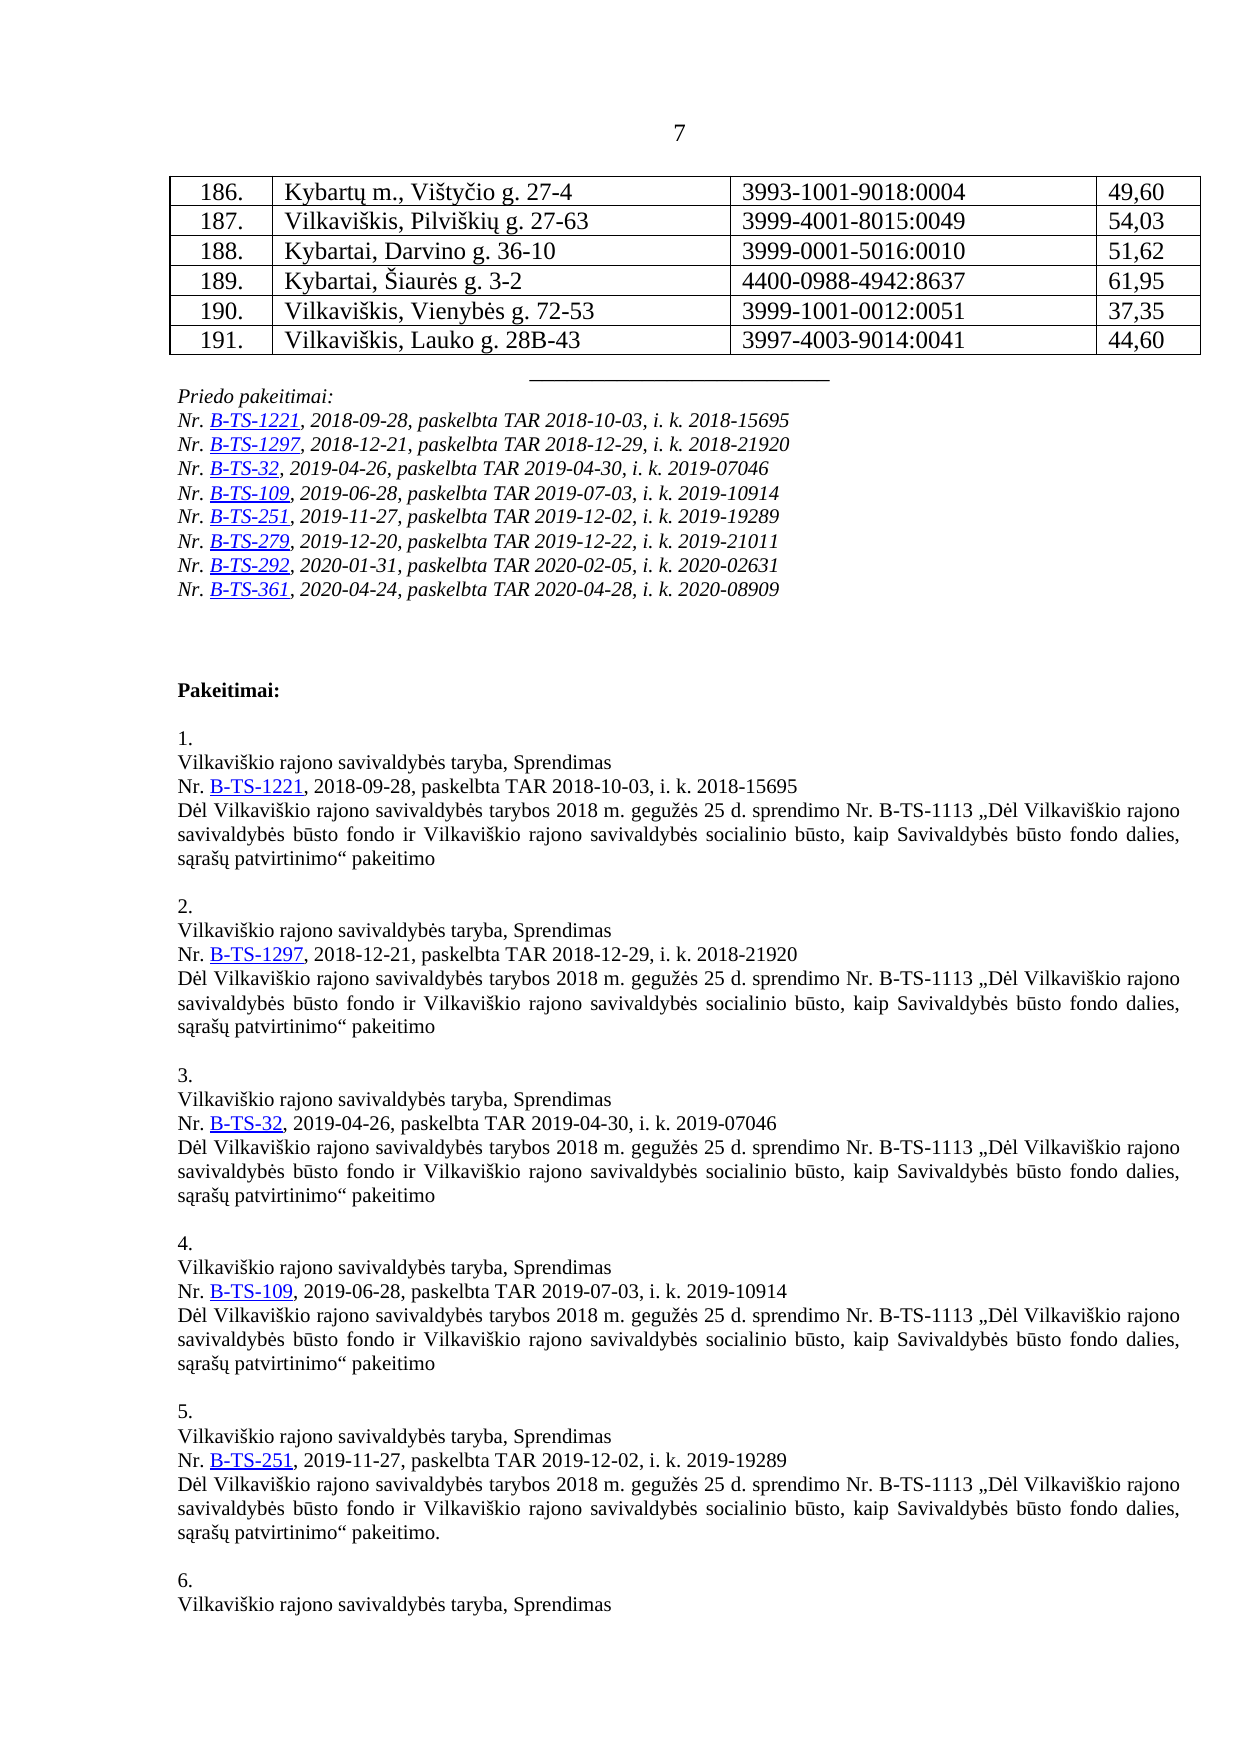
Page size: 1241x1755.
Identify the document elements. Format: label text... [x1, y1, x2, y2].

text Dėl Vilkaviškio rajono savivaldybės tarybos 2018 m. gegužės 25 d. sprendimo Nr. B-TS-1113 „Dėl Vilkaviškio rajono savivaldybės būsto fondo ir Vilkaviškio rajono savivaldybės socialinio būsto, kaip Savivaldybės būsto fondo dalies, sąrašų patvirtinimo“ pakeitimo [177, 1135, 1181, 1207]
text Vilkaviškio rajono savivaldybės taryba, Sprendimas [177, 1255, 1181, 1279]
text 2. [177, 894, 1181, 918]
table_cell 54,03 [1097, 206, 1200, 235]
table_cell 37,35 [1097, 296, 1200, 324]
text Vilkaviškio rajono savivaldybės taryba, Sprendimas [177, 1087, 1181, 1111]
text Nr. B-TS-32, 2019-04-26, paskelbta TAR 2019-04-30, i. k. 2019-07046 [177, 1111, 1181, 1135]
table_cell 49,60 [1097, 177, 1200, 205]
text Nr. B-TS-1221, 2018-09-28, paskelbta TAR 2018-10-03, i. k. 2018-15695 [177, 774, 1181, 798]
text Nr. B-TS-292, 2020-01-31, paskelbta TAR 2020-02-05, i. k. 2020-02631 [177, 553, 1181, 577]
table_cell 3993-1001-9018:0004 [731, 177, 1096, 205]
text Vilkaviškio rajono savivaldybės taryba, Sprendimas [177, 1423, 1181, 1448]
text Dėl Vilkaviškio rajono savivaldybės tarybos 2018 m. gegužės 25 d. sprendimo Nr. B-TS-1113 „Dėl Vilkaviškio rajono savivaldybės būsto fondo ir Vilkaviškio rajono savivaldybės socialinio būsto, kaip Savivaldybės būsto fondo dalies, sąrašų patvirtinimo“ pakeitimo [177, 966, 1181, 1038]
text Dėl Vilkaviškio rajono savivaldybės tarybos 2018 m. gegužės 25 d. sprendimo Nr. B-TS-1113 „Dėl Vilkaviškio rajono savivaldybės būsto fondo ir Vilkaviškio rajono savivaldybės socialinio būsto, kaip Savivaldybės būsto fondo dalies, sąrašų patvirtinimo“ pakeitimo [177, 798, 1181, 870]
text Nr. B-TS-361, 2020-04-24, paskelbta TAR 2020-04-28, i. k. 2020-08909 [177, 577, 1181, 601]
text Dėl Vilkaviškio rajono savivaldybės tarybos 2018 m. gegužės 25 d. sprendimo Nr. B-TS-1113 „Dėl Vilkaviškio rajono savivaldybės būsto fondo ir Vilkaviškio rajono savivaldybės socialinio būsto, kaip Savivaldybės būsto fondo dalies, sąrašų patvirtinimo“ pakeitimo. [177, 1472, 1181, 1544]
text Nr. B-TS-109, 2019-06-28, paskelbta TAR 2019-07-03, i. k. 2019-10914 [177, 480, 1181, 504]
table_cell 3999-1001-0012:0051 [731, 296, 1096, 324]
table_cell Kybartai, Darvino g. 36-10 [273, 236, 730, 265]
text ________________________ [177, 355, 1181, 384]
table_cell Vilkaviškis, Vienybės g. 72-53 [273, 296, 730, 324]
table_cell 187. [171, 206, 272, 235]
text 3. [177, 1063, 1181, 1087]
text Vilkaviškio rajono savivaldybės taryba, Sprendimas [177, 1592, 1181, 1616]
table_cell 190. [171, 296, 272, 324]
table_cell 189. [171, 266, 272, 295]
text Nr. B-TS-1297, 2018-12-21, paskelbta TAR 2018-12-29, i. k. 2018-21920 [177, 942, 1181, 966]
table_cell 51,62 [1097, 236, 1200, 265]
table_cell 4400-0988-4942:8637 [731, 266, 1096, 295]
text Nr. B-TS-1297, 2018-12-21, paskelbta TAR 2018-12-29, i. k. 2018-21920 [177, 432, 1181, 456]
text Vilkaviškio rajono savivaldybės taryba, Sprendimas [177, 750, 1181, 774]
table_cell 3999-4001-8015:0049 [731, 206, 1096, 235]
table_cell 186. [171, 177, 272, 205]
text Nr. B-TS-279, 2019-12-20, paskelbta TAR 2019-12-22, i. k. 2019-21011 [177, 528, 1181, 553]
text Nr. B-TS-251, 2019-11-27, paskelbta TAR 2019-12-02, i. k. 2019-19289 [177, 504, 1181, 528]
text 4. [177, 1231, 1181, 1255]
table_cell 44,60 [1097, 326, 1200, 354]
text Pakeitimai: [177, 678, 1181, 702]
table_cell Vilkaviškis, Pilviškių g. 27-63 [273, 206, 730, 235]
text Nr. B-TS-109, 2019-06-28, paskelbta TAR 2019-07-03, i. k. 2019-10914 [177, 1279, 1181, 1303]
table_cell 3997-4003-9014:0041 [731, 326, 1096, 354]
table_cell 3999-0001-5016:0010 [731, 236, 1096, 265]
text Dėl Vilkaviškio rajono savivaldybės tarybos 2018 m. gegužės 25 d. sprendimo Nr. B-TS-1113 „Dėl Vilkaviškio rajono savivaldybės būsto fondo ir Vilkaviškio rajono savivaldybės socialinio būsto, kaip Savivaldybės būsto fondo dalies, sąrašų patvirtinimo“ pakeitimo [177, 1303, 1181, 1375]
text 1. [177, 726, 1181, 750]
text Priedo pakeitimai: [177, 384, 1181, 408]
table_cell Kybartai, Šiaurės g. 3-2 [273, 266, 730, 295]
text Nr. B-TS-251, 2019-11-27, paskelbta TAR 2019-12-02, i. k. 2019-19289 [177, 1448, 1181, 1472]
table_cell 191. [171, 326, 272, 354]
text 5. [177, 1399, 1181, 1423]
text Vilkaviškio rajono savivaldybės taryba, Sprendimas [177, 918, 1181, 942]
table_cell 61,95 [1097, 266, 1200, 295]
table_cell Kybartų m., Vištyčio g. 27-4 [273, 177, 730, 205]
text 6. [177, 1568, 1181, 1592]
table_cell 188. [171, 236, 272, 265]
text Nr. B-TS-1221, 2018-09-28, paskelbta TAR 2018-10-03, i. k. 2018-15695 [177, 408, 1181, 432]
table_cell Vilkaviškis, Lauko g. 28B-43 [273, 326, 730, 354]
text Nr. B-TS-32, 2019-04-26, paskelbta TAR 2019-04-30, i. k. 2019-07046 [177, 456, 1181, 480]
